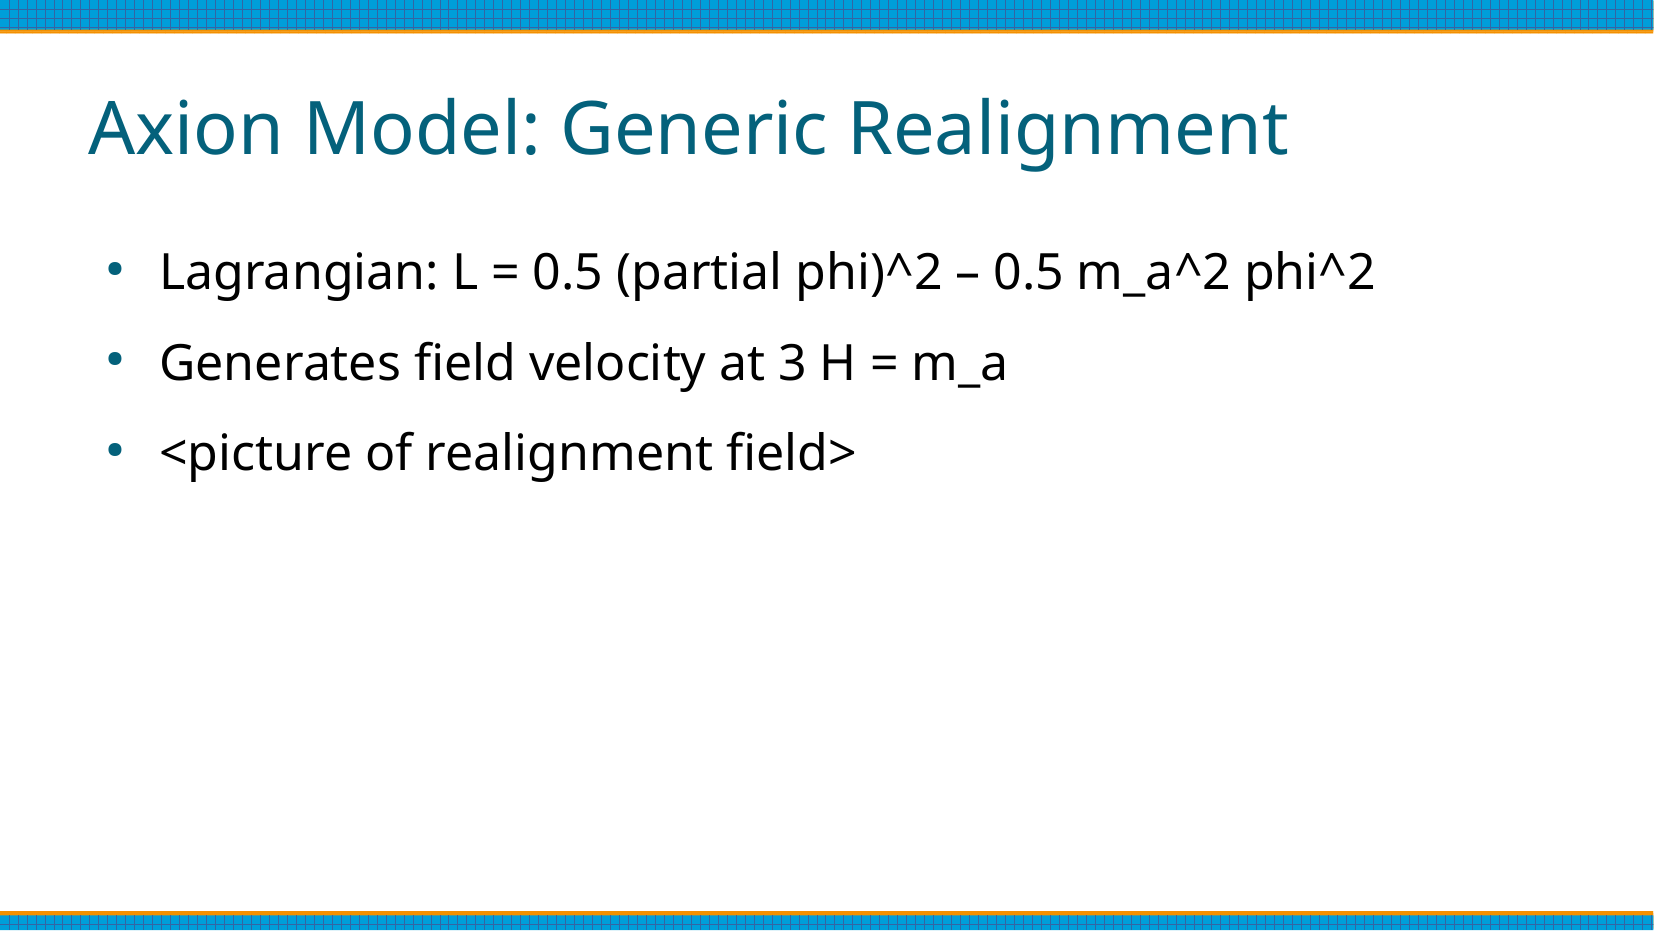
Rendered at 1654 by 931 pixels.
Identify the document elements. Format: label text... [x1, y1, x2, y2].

title Axion Model: Generic Realignment [88, 44, 1565, 207]
list Lagrangian: L = 0.5 (partial phi)^2 – 0.5 m_a^2 phi^2 Generates field velocity at 3 H = m_a <picture of realignment field> [88, 236, 1565, 901]
